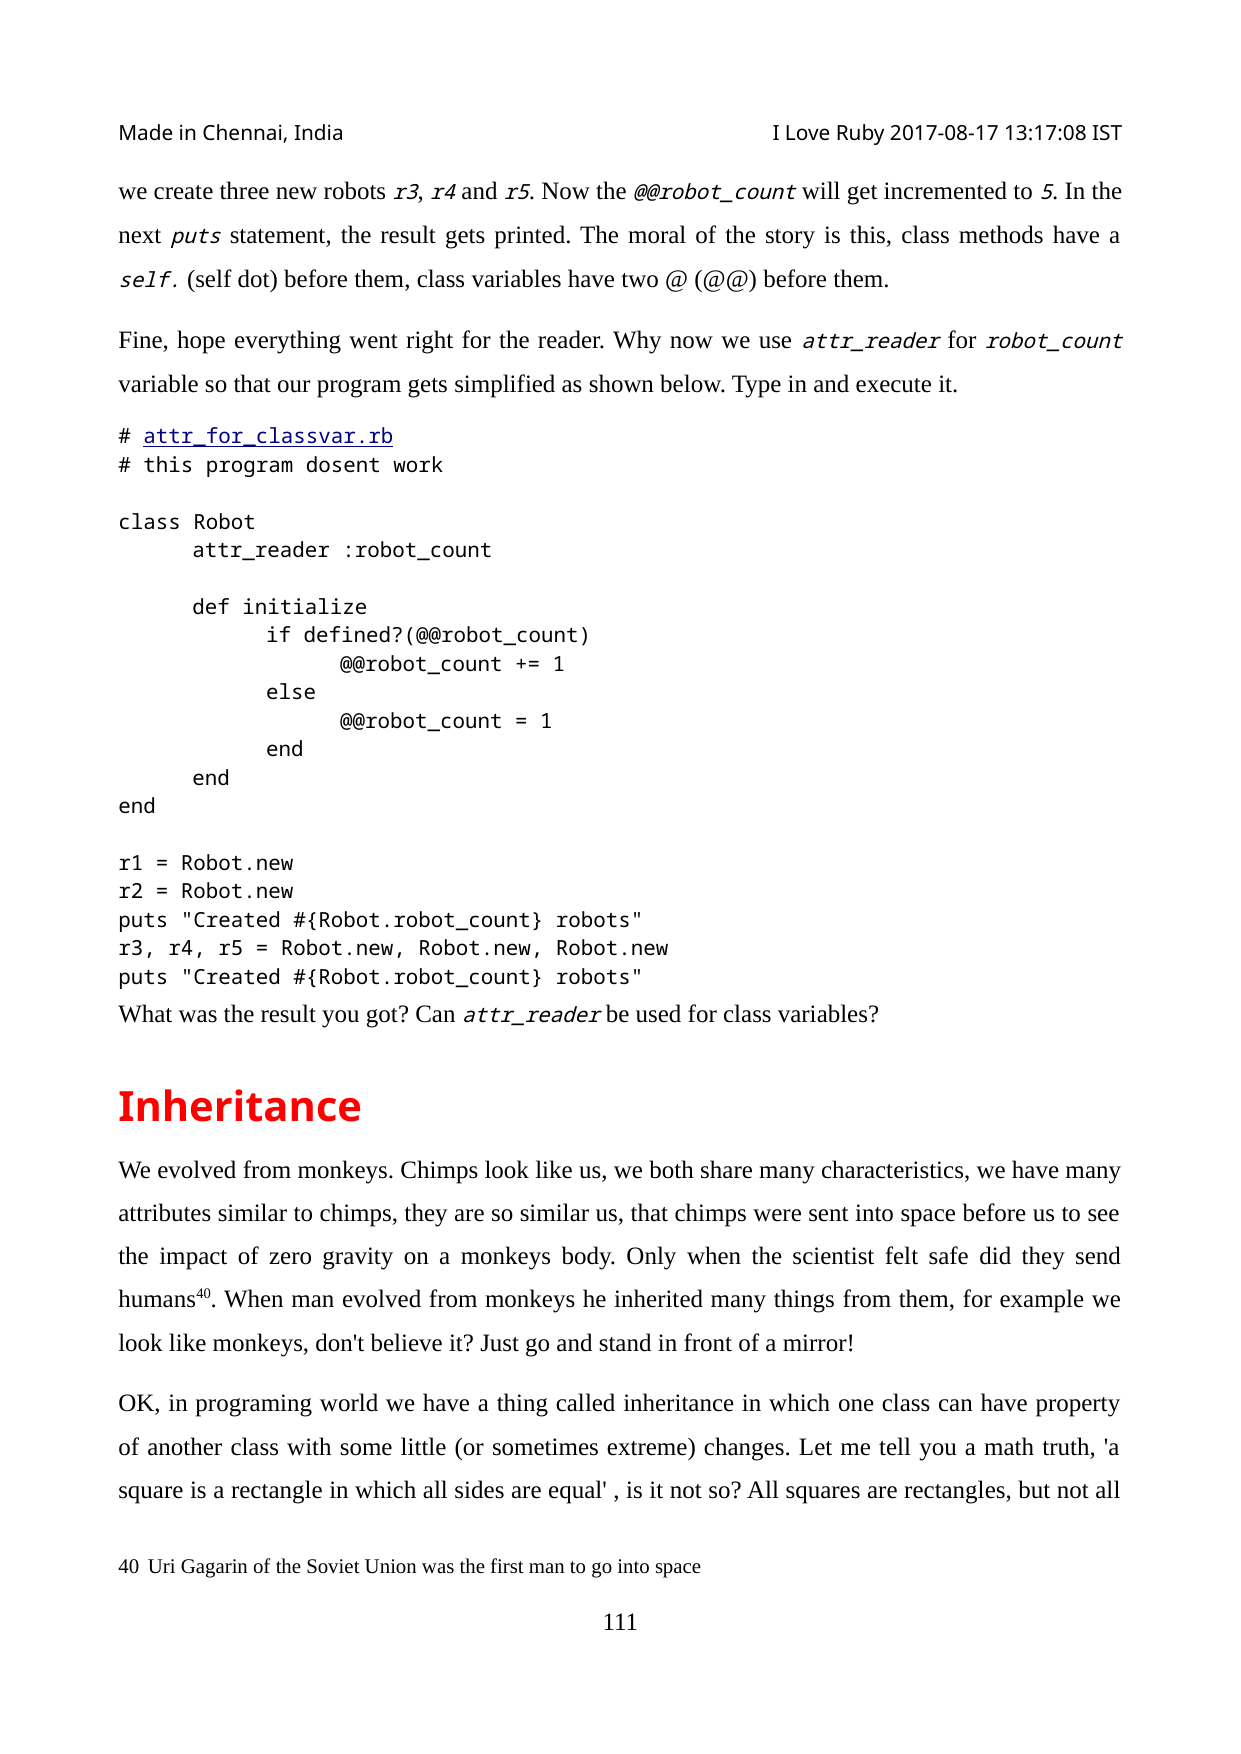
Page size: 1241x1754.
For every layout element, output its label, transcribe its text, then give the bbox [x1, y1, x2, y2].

text we create three new robots r3, r4 and r5. Now the @@robot_count will get incremented to 5. In the next puts statement, the result gets printed. The moral of the story is this, class methods have a self. (self dot) before them, class variables have two @ (@@) before them. [118, 176, 1122, 293]
text r3, r4, r5 = Robot.new, Robot.new, Robot.new [118, 933, 1122, 962]
text if defined?(@@robot_count) [118, 621, 1122, 649]
text puts "Created #{Robot.robot_count} robots" [118, 905, 1122, 933]
text @@robot_count += 1 [118, 649, 1122, 677]
text end [118, 791, 1122, 819]
text else [118, 677, 1122, 706]
text end [118, 734, 1122, 763]
text r2 = Robot.new [118, 876, 1122, 905]
text What was the result you got? Can attr_reader be used for class variables? [118, 999, 1122, 1028]
subtitle Inheritance [118, 1077, 1122, 1134]
text puts "Created #{Robot.robot_count} robots" [118, 962, 1122, 990]
text # this program dosent work [118, 450, 1122, 478]
text We evolved from monkeys. Chimps look like us, we both share many characteristics, we have many attributes similar to chimps, they are so similar us, that chimps were sent into space before us to see the impact of zero gravity on a monkeys body. Only when the scientist felt safe did they send humans. When man evolved from monkeys he inherited many things from them, for example we look like monkeys, don't believe it? Just go and stand in front of a mirror! [118, 1155, 1122, 1356]
text r1 = Robot.new [118, 848, 1122, 876]
text end [118, 763, 1122, 791]
text OK, in programing world we have a thing called inheritance in which one class can have property of another class with some little (or sometimes extreme) changes. Let me tell you a math truth, 'a square is a rectangle in which all sides are equal' , is it not so? All squares are rectangles, but not all [118, 1388, 1122, 1503]
text class Robot [118, 507, 1122, 535]
text Fine, hope everything went right for the reader. Why now we use attr_reader for robot_count variable so that our program gets simplified as shown below. Type in and execute it. [118, 326, 1122, 398]
text @@robot_count = 1 [118, 706, 1122, 734]
text Uri Gagarin of the Soviet Union was the first man to go into space [118, 1553, 1122, 1578]
text attr_reader :robot_count [118, 535, 1122, 564]
text # attr_for_classvar.rb [118, 421, 1122, 450]
text def initialize [118, 592, 1122, 621]
